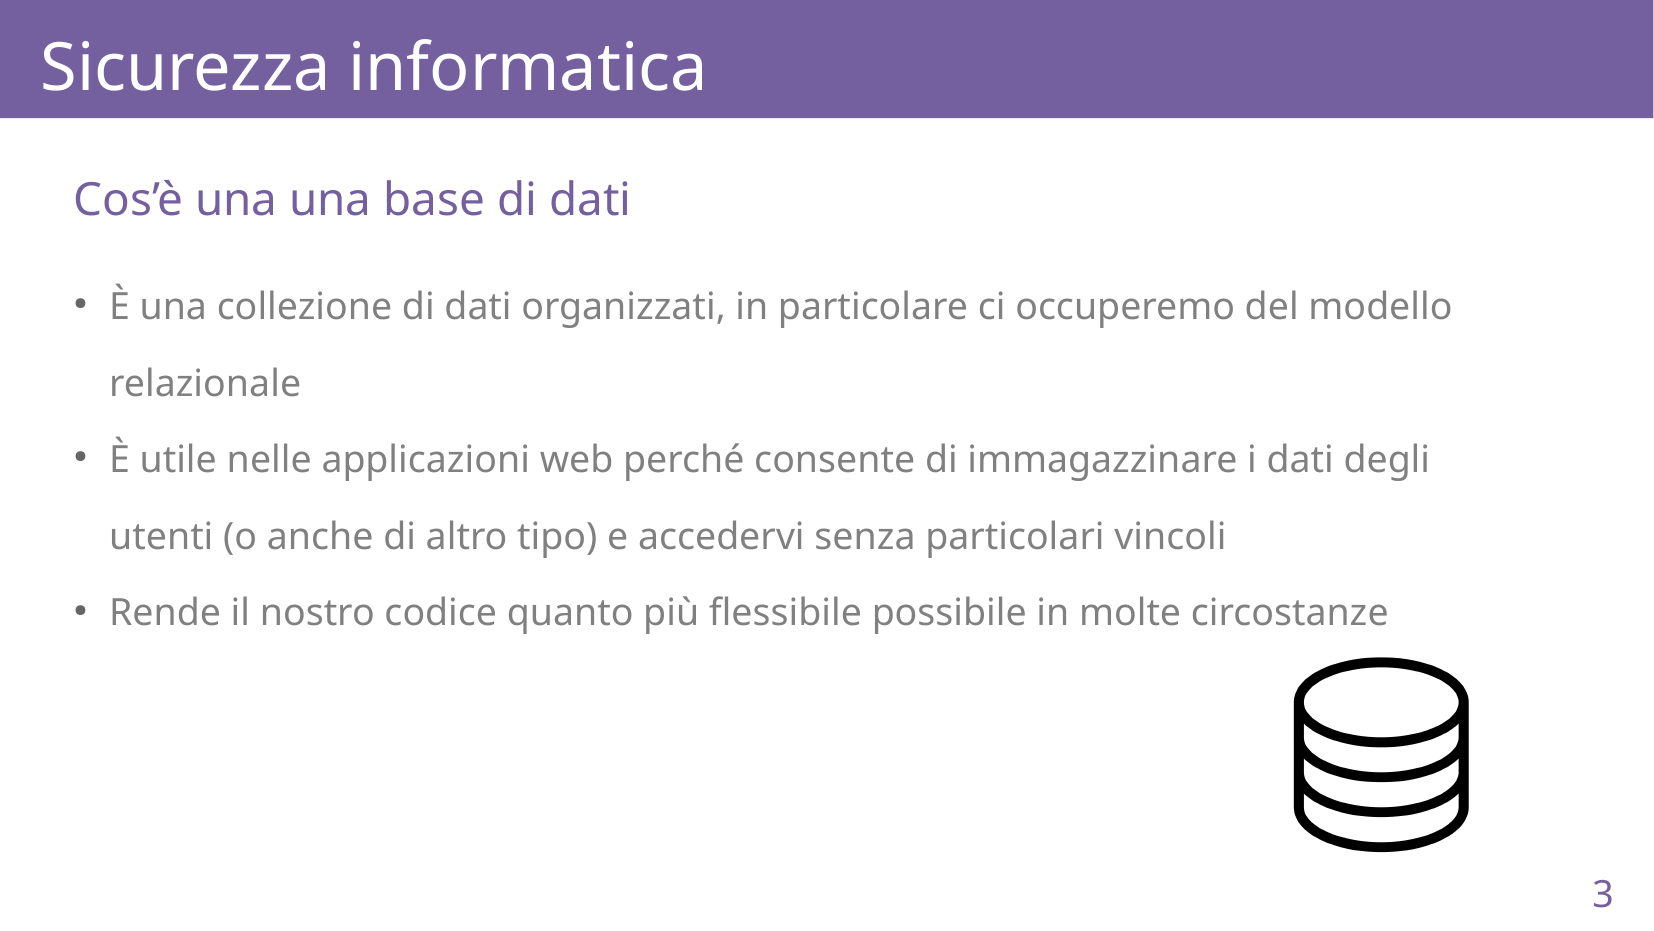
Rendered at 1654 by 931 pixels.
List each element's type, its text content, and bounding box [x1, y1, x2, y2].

text_box È una collezione di dati organizzati, in particolare ci occuperemo del modello relazionale È utile nelle applicazioni web perché consente di immagazzinare i dati degli utenti (o anche di altro tipo) e accedervi senza particolari vincoli Rende il nostro codice quanto più flessibile possibile in molte circostanze [59, 246, 1599, 599]
text_box Sicurezza informatica [25, 11, 942, 107]
text_box [1510, 860, 1654, 931]
picture [1284, 651, 1477, 857]
text_box Cos’è una una base di dati [59, 158, 1107, 229]
text_box [0, 0, 1654, 119]
